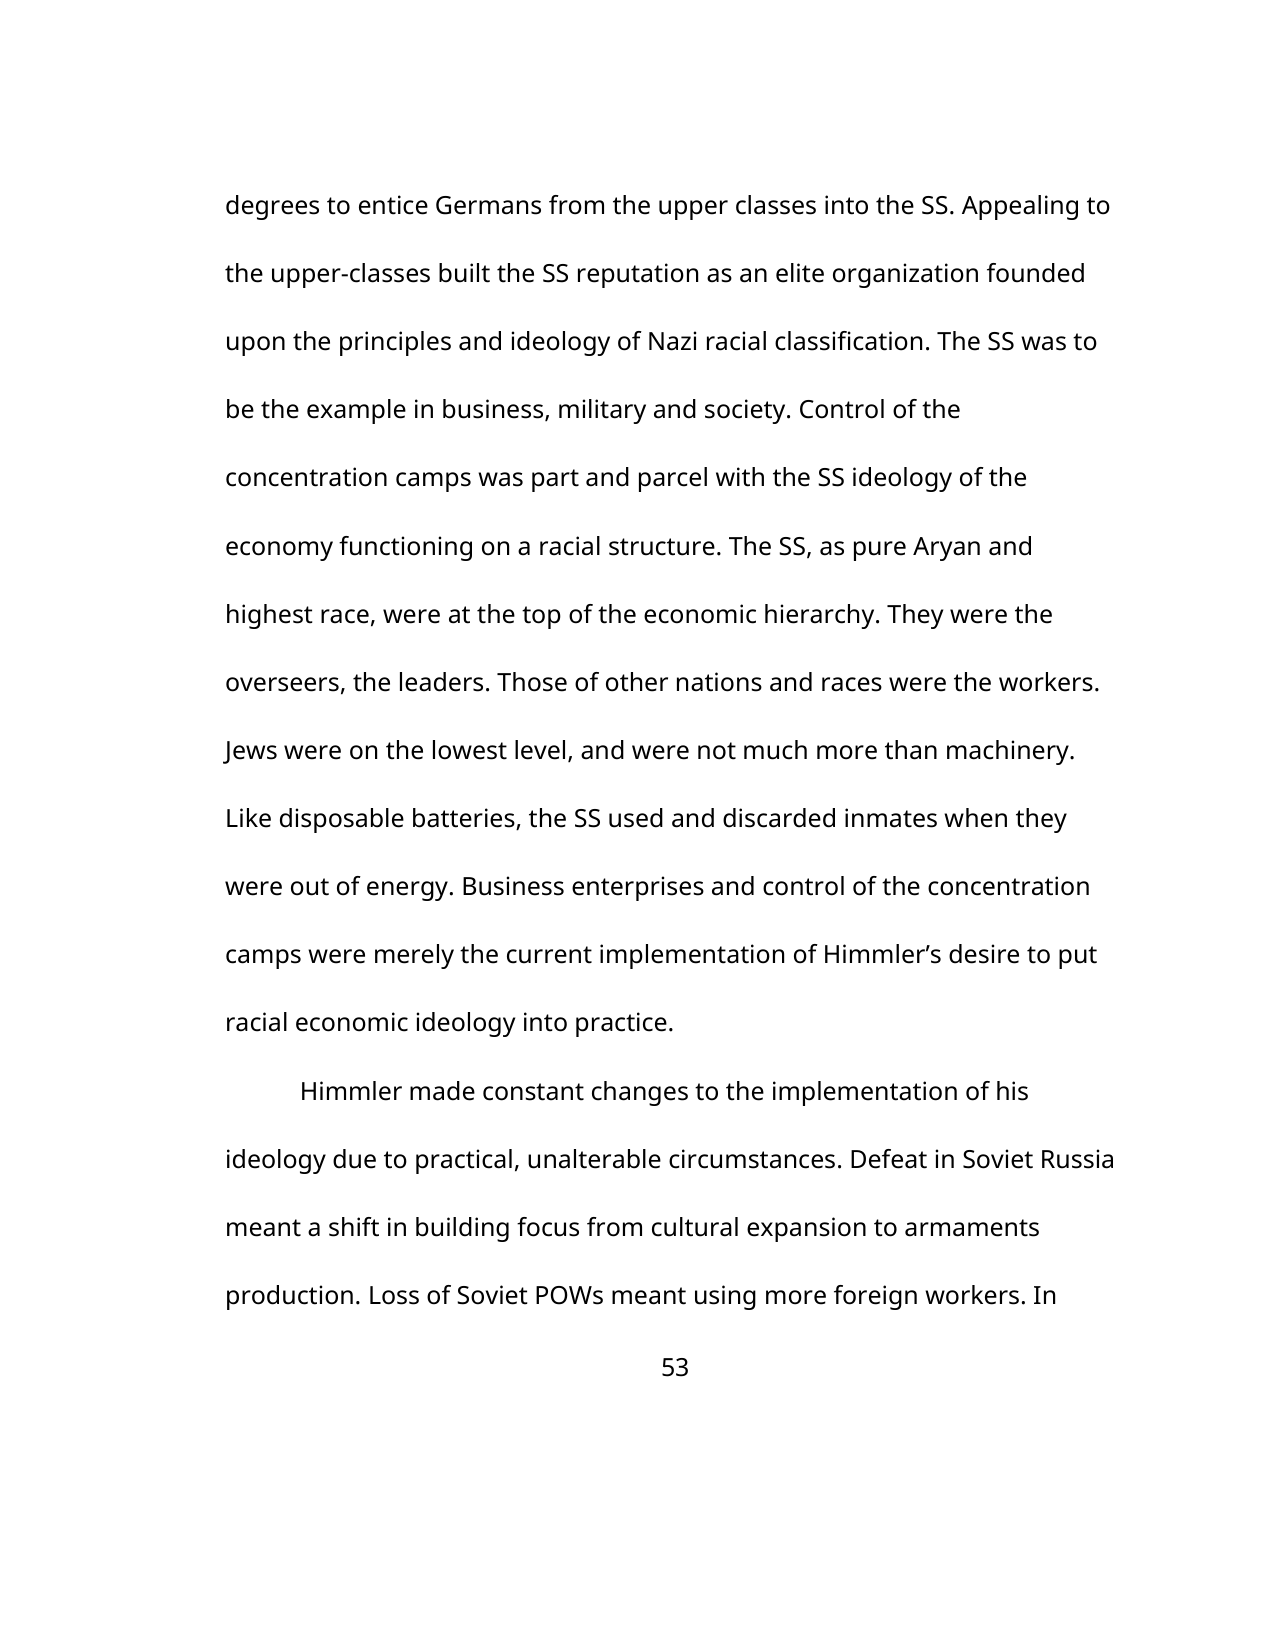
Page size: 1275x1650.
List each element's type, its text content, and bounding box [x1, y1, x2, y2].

text degrees to entice Germans from the upper classes into the SS. Appealing to the upper-classes built the SS reputation as an elite organization founded upon the principles and ideology of Nazi racial classification. The SS was to be the example in business, military and society. Control of the concentration camps was part and parcel with the SS ideology of the economy functioning on a racial structure. The SS, as pure Aryan and highest race, were at the top of the economic hierarchy. They were the overseers, the leaders. Those of other nations and races were the workers. Jews were on the lowest level, and were not much more than machinery. Like disposable batteries, the SS used and discarded inmates when they were out of energy. Business enterprises and control of the concentration camps were merely the current implementation of Himmler’s desire to put racial economic ideology into practice. [225, 187, 1125, 1039]
text Himmler made constant changes to the implementation of his ideology due to practical, unalterable circumstances. Defeat in Soviet Russia meant a shift in building focus from cultural expansion to armaments production. Loss of Soviet POWs meant using more foreign workers. In [225, 1073, 1125, 1312]
